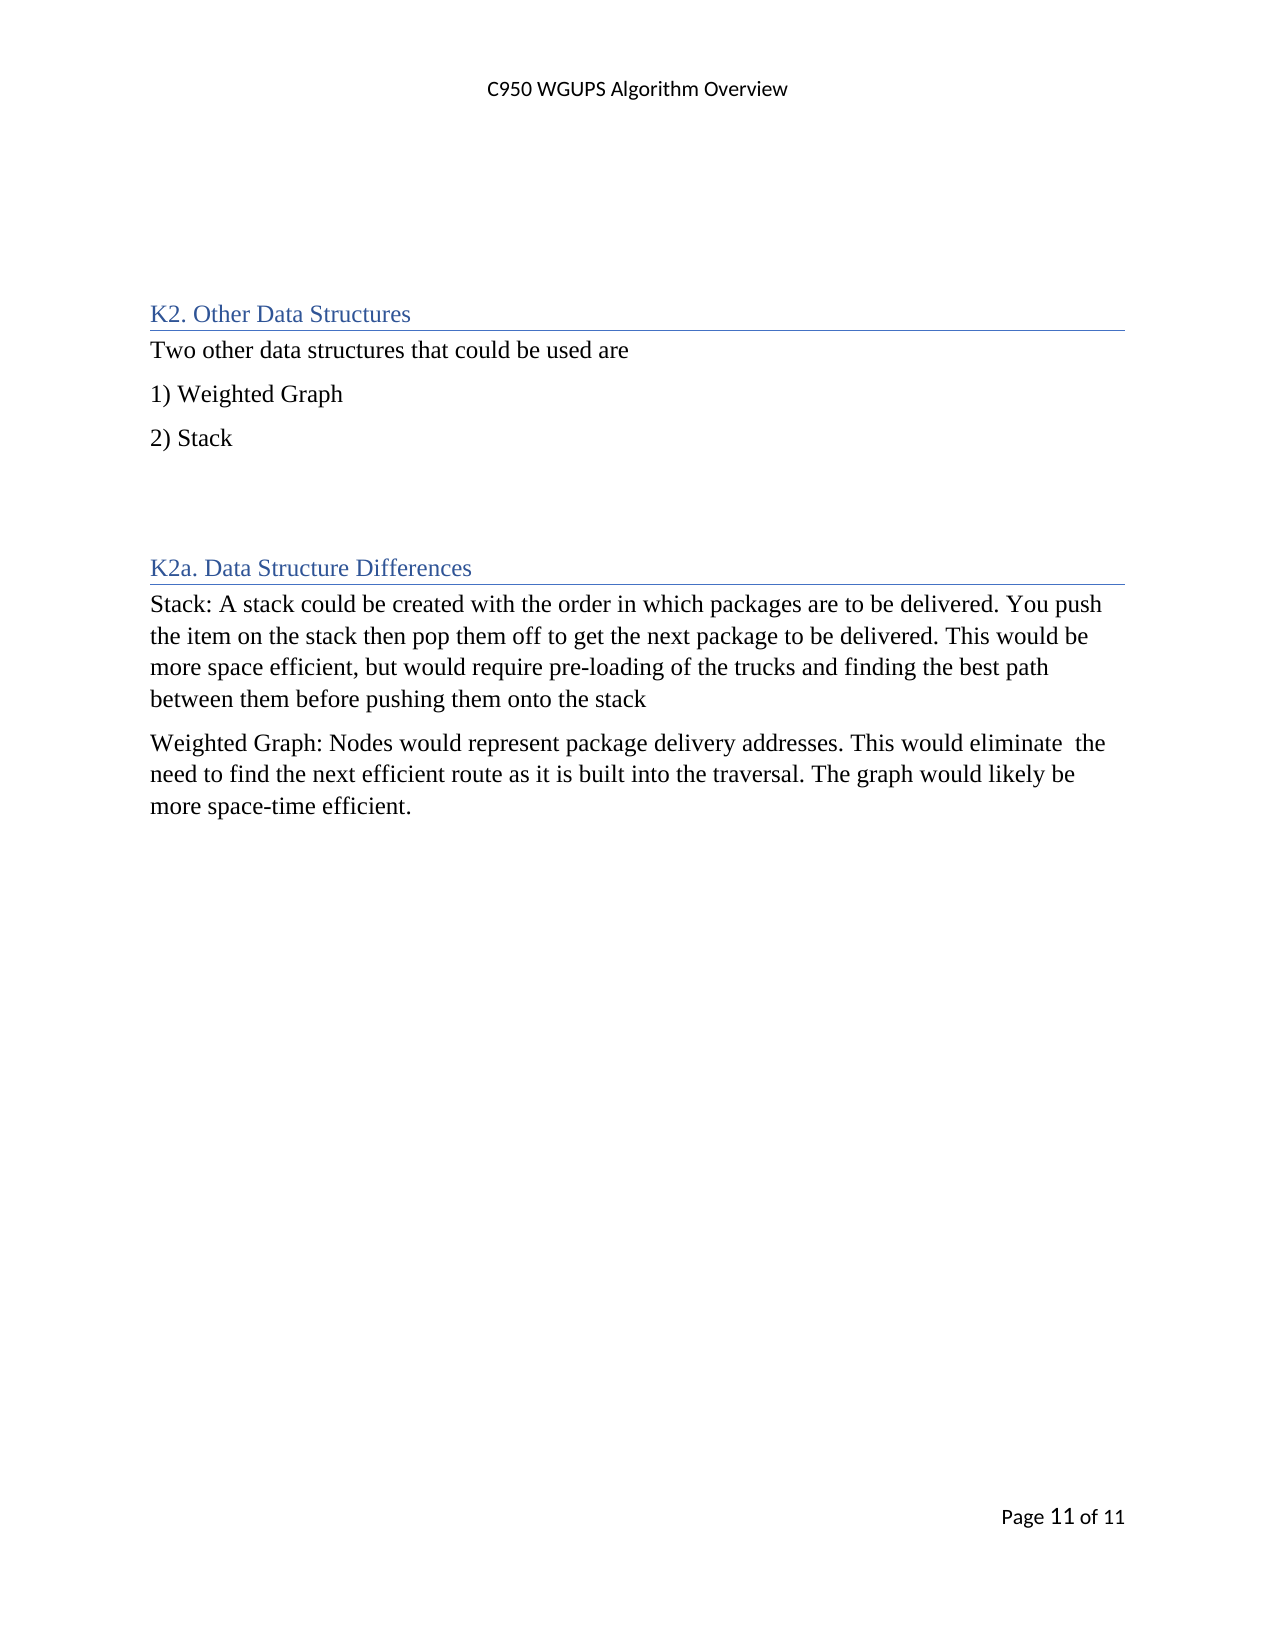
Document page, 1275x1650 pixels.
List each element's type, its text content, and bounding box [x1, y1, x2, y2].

text 2) Stack [150, 423, 1125, 452]
text Weighted Graph: Nodes would represent package delivery addresses. This would eliminate the need to find the next efficient route as it is built into the traversal. The graph would likely be more space-time efficient. [150, 728, 1125, 820]
text Stack: A stack could be created with the order in which packages are to be delivered. You push the item on the stack then pop them off to get the next package to be delivered. This would be more space efficient, but would require pre-loading of the trucks and finding the best path between them before pushing them onto the stack [150, 589, 1125, 713]
text 1) Weighted Graph [150, 379, 1125, 408]
subtitle K2a. Data Structure Differences [150, 553, 1125, 584]
subtitle K2. Other Data Structures [150, 299, 1125, 330]
text Two other data structures that could be used are [150, 335, 1125, 364]
